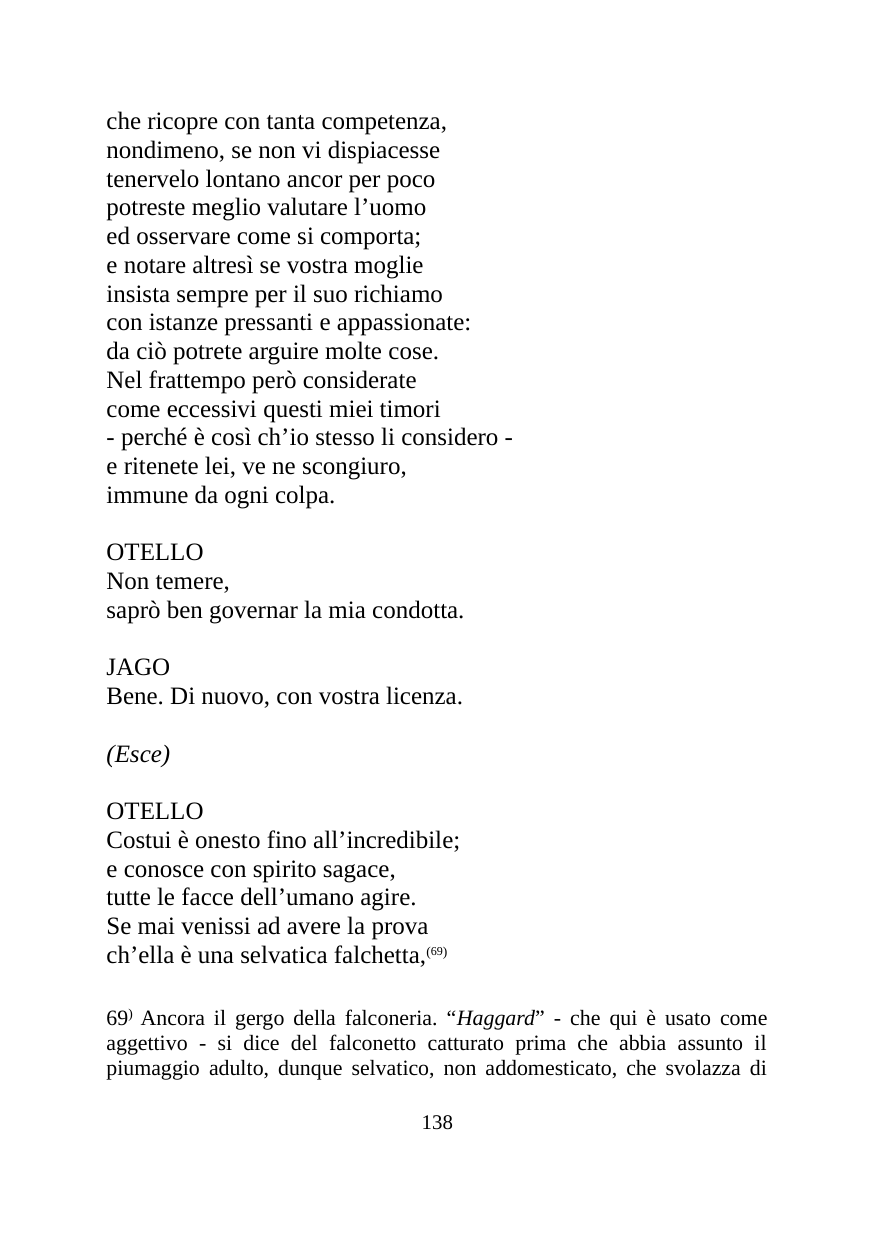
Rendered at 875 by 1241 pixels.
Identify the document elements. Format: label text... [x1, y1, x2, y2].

text insista sempre per il suo richiamo [106, 279, 768, 307]
text e conosce con spirito sagace, [106, 854, 768, 882]
text Nel frattempo però considerate [106, 365, 768, 394]
text OTELLO Non temere, [106, 537, 768, 595]
text e notare altresì se vostra moglie [106, 250, 768, 279]
text e ritenete lei, ve ne scongiuro, [106, 451, 768, 480]
text tutte le facce dell’umano agire. [106, 882, 768, 911]
text come eccessivi questi miei timori [106, 394, 768, 422]
text ed osservare come si comporta; [106, 221, 768, 250]
text nondimeno, se non vi dispiacesse [106, 135, 768, 164]
text che ricopre con tanta competenza, [106, 106, 768, 135]
text immune da ogni colpa. [106, 480, 768, 509]
text Se mai venissi ad avere la prova [106, 911, 768, 940]
text JAGO Bene. Di nuovo, con vostra licenza. [106, 652, 768, 710]
text OTELLO Costui è onesto fino all’incredibile; [106, 796, 768, 854]
text - perché è così ch’io stesso li considero - [106, 422, 768, 451]
text con istanze pressanti e appassionate: [106, 307, 768, 336]
text tenervelo lontano ancor per poco [106, 164, 768, 192]
text da ciò potrete arguire molte cose. [106, 336, 768, 365]
text ) Ancora il gergo della falconeria. “Haggard” - che qui è usato come aggettivo - si dice del falconetto catturato prima che abbia assunto il piumaggio adulto, dunque selvatico, non addomesticato, che svolazza di [106, 1005, 768, 1080]
text (Esce) [106, 739, 768, 767]
text ch’ella è una selvatica falchetta,() [106, 940, 768, 969]
text potreste meglio valutare l’uomo [106, 192, 768, 221]
text saprò ben governar la mia condotta. [106, 595, 768, 624]
